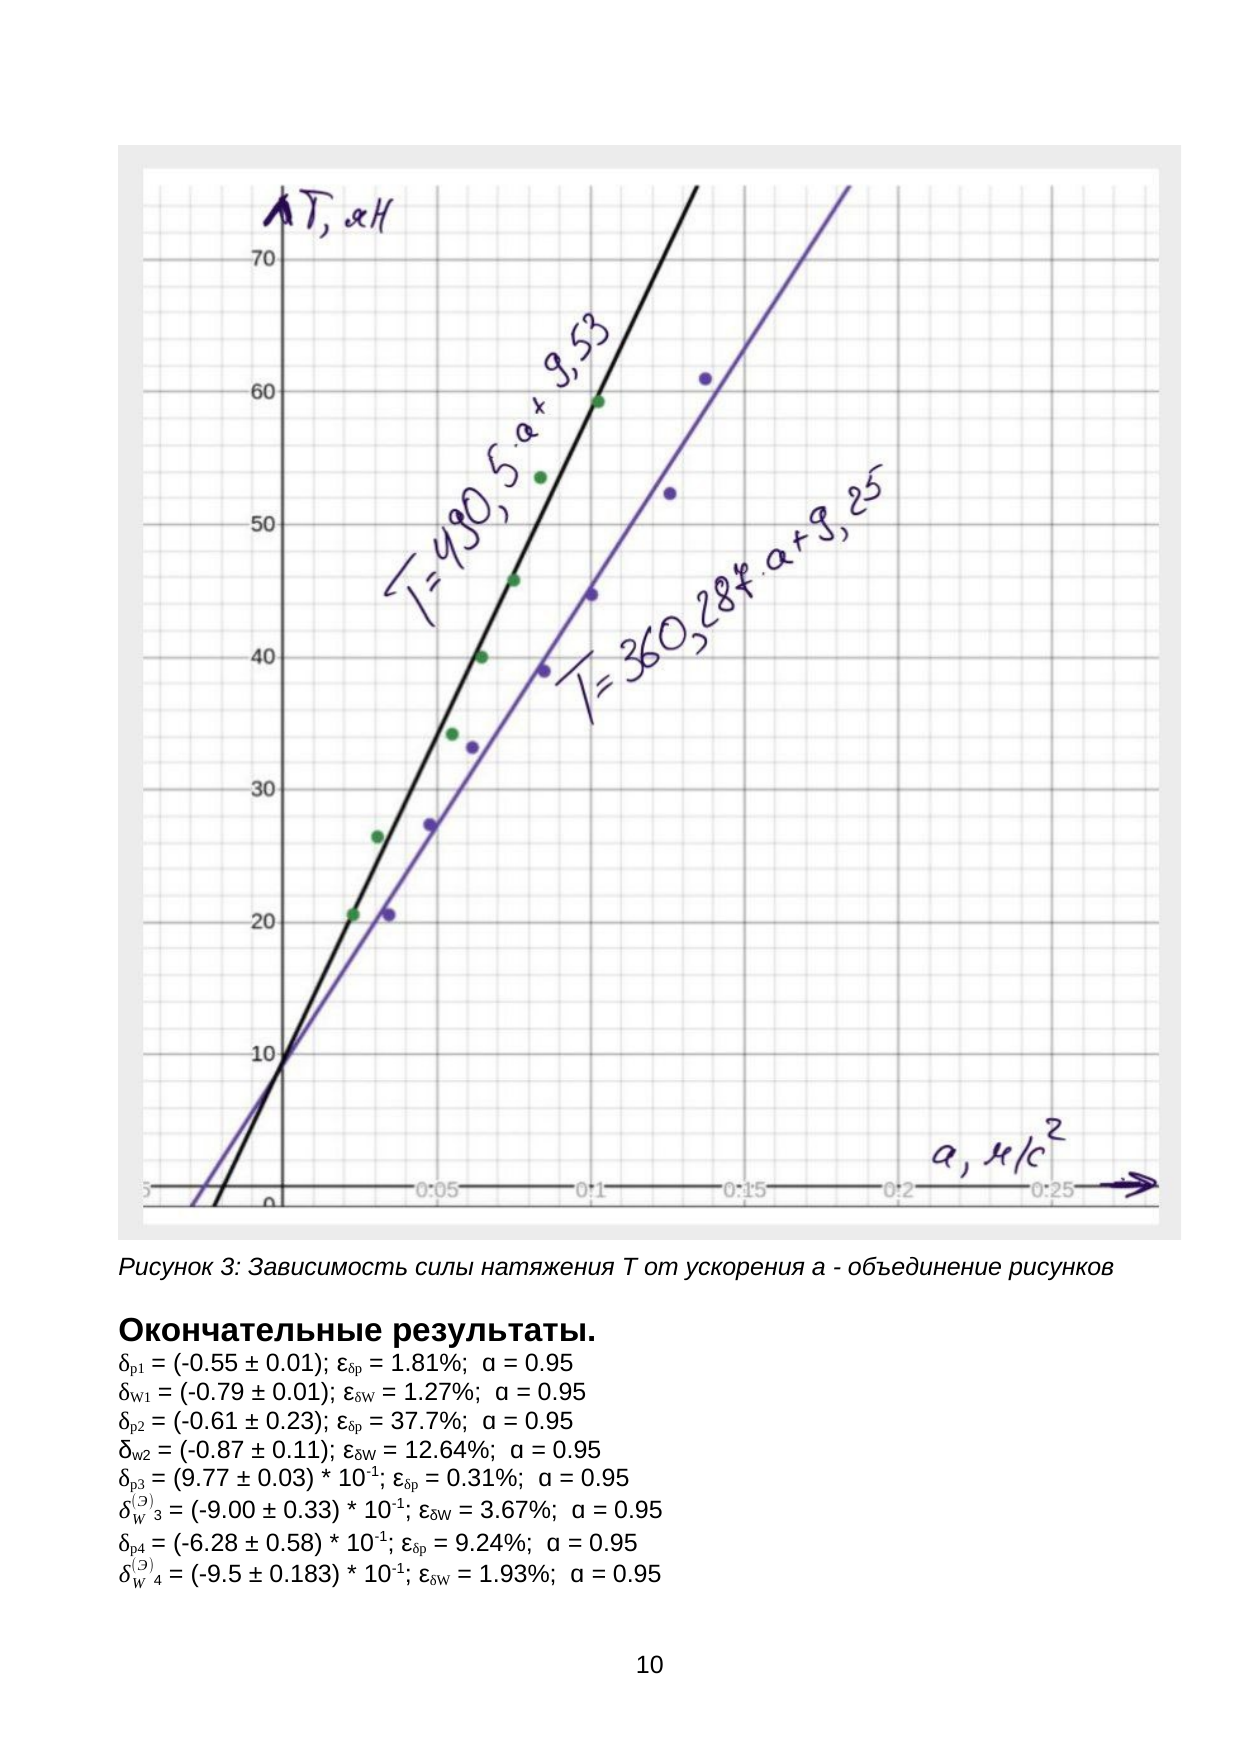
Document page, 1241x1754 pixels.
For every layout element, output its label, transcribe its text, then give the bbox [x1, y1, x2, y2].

text δp2 = (-0.61 ± 0.23); εδp = 37.7%; ɑ = 0.95 [118, 1406, 1181, 1434]
text Рисунок 3: Зависимость силы натяжения T от ускорения a - объединение рисунков [118, 1240, 1181, 1281]
text 3 = (-9.00 ± 0.33) * 10-1; εδW = 3.67%; ɑ = 0.95 [118, 1492, 1181, 1528]
text δp4 = (-6.28 ± 0.58) * 10-1; εδp = 9.24%; ɑ = 0.95 [118, 1528, 1181, 1557]
text δp3 = (9.77 ± 0.03) * 10-1; εδp = 0.31%; ɑ = 0.95 [118, 1463, 1181, 1492]
text δW1 = (-0.79 ± 0.01); εδW = 1.27%; ɑ = 0.95 [118, 1377, 1181, 1406]
text δw2 = (-0.87 ± 0.11); εδW = 12.64%; ɑ = 0.95 [118, 1434, 1181, 1463]
picture [118, 145, 1182, 1240]
text Окончательные результаты. [118, 1309, 1181, 1348]
text 4 = (-9.5 ± 0.183) * 10-1; εδW = 1.93%; ɑ = 0.95 [118, 1557, 1181, 1592]
text δp1 = (-0.55 ± 0.01); εδp = 1.81%; ɑ = 0.95 [118, 1348, 1181, 1377]
